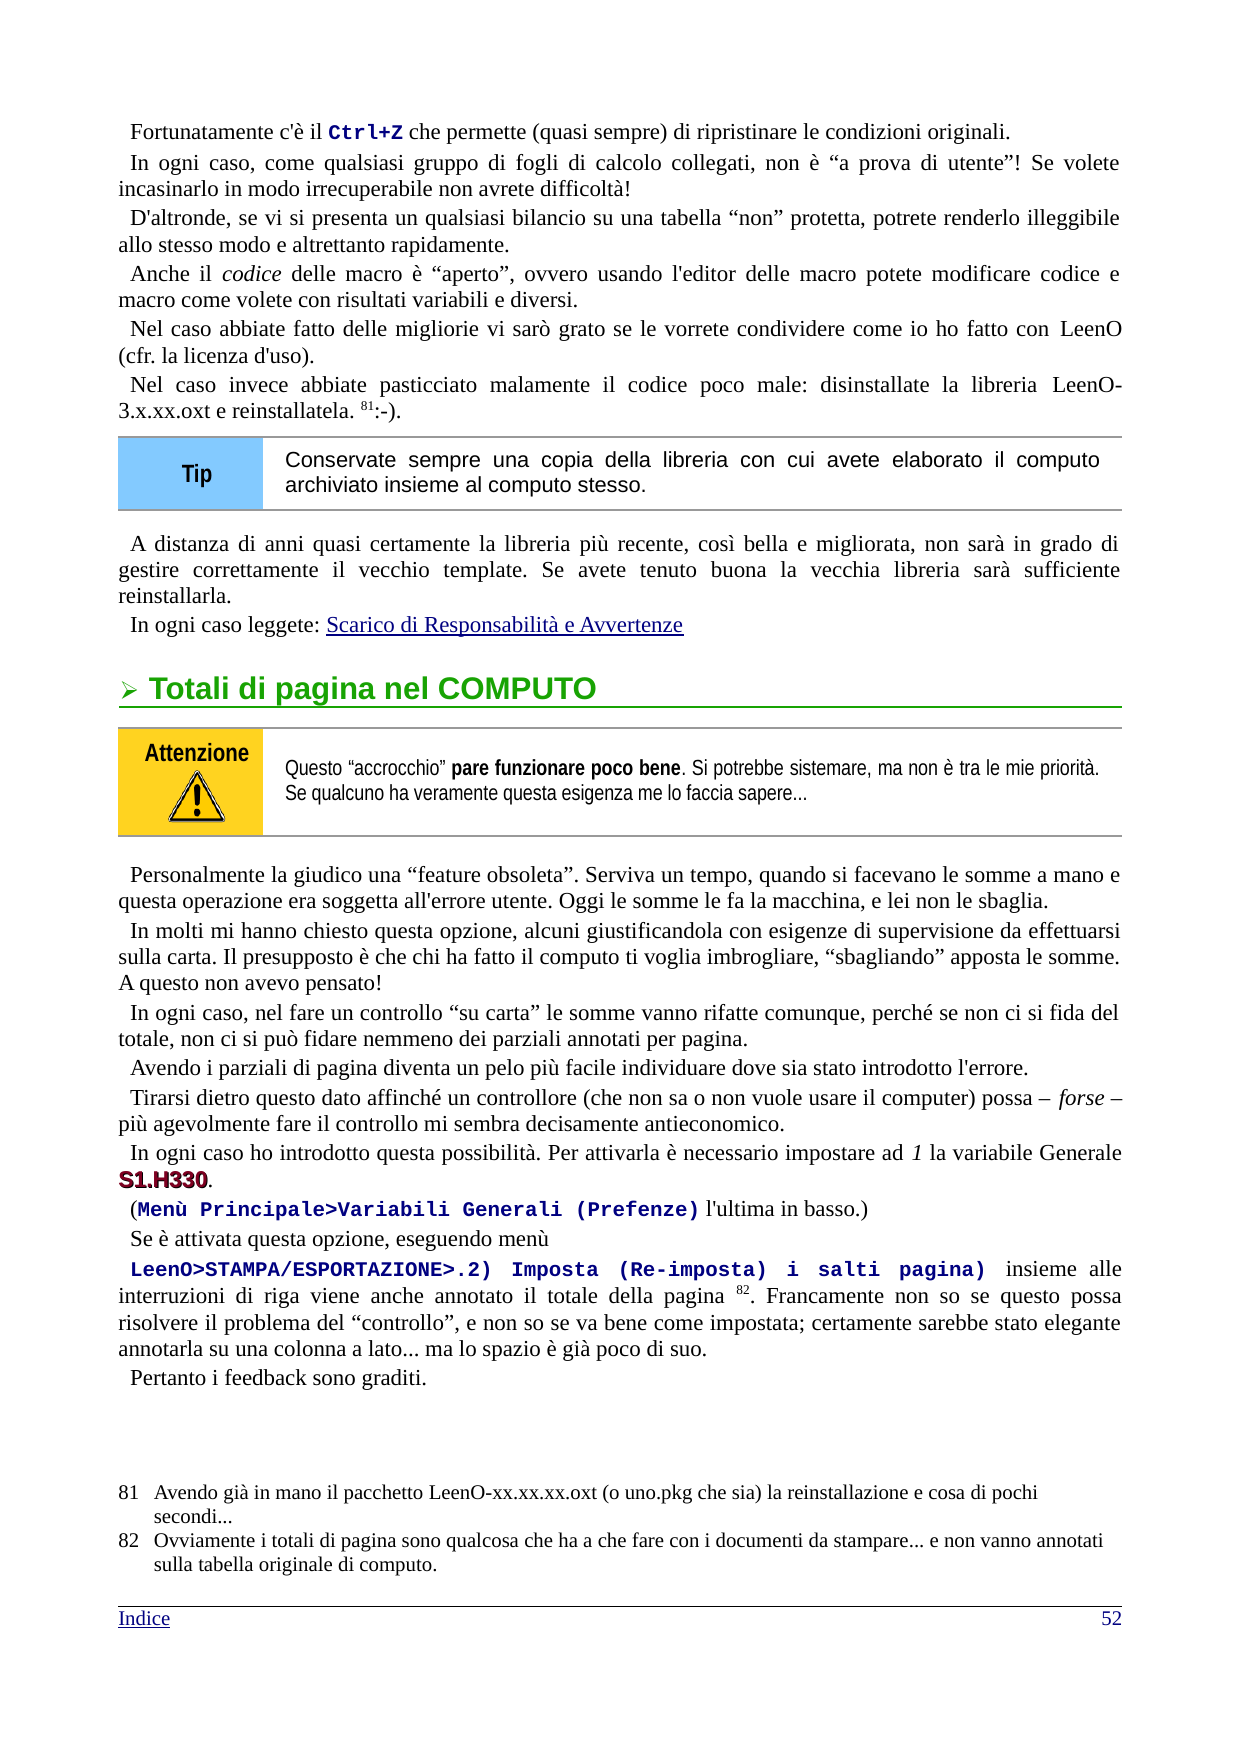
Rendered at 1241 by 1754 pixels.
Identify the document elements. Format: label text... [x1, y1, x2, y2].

text In molti mi hanno chiesto questa opzione, alcuni giustificandola con esigenze di supervisione da effettuarsi sulla carta. Il presupposto è che chi ha fatto il computo ti voglia imbrogliare, “sbagliando” apposta le somme. A questo non avevo pensato! [118, 917, 1122, 996]
text In ogni caso, nel fare un controllo “su carta” le somme vanno rifatte comunque, perché se non ci si fida del totale, non ci si può fidare nemmeno dei parziali annotati per pagina. [118, 999, 1122, 1051]
table_header Tip [118, 438, 263, 509]
text D'altronde, se vi si presenta un qualsiasi bilancio su una tabella “non” protetta, potrete renderlo illeggibile allo stesso modo e altrettanto rapidamente. [118, 204, 1122, 257]
text In ogni caso, come qualsiasi gruppo di fogli di calcolo collegati, non è “a prova di utente”! Se volete incasinarlo in modo irrecuperabile non avrete difficoltà! [118, 149, 1122, 201]
text Avendo già in mano il pacchetto LeenO-xx.xx.xx.oxt (o uno.pkg che sia) la reinstallazione e cosa di pochi secondi... [118, 1480, 1122, 1528]
text Tirarsi dietro questo dato affinché un controllore (che non sa o non vuole usare il computer) possa – forse – più agevolmente fare il controllo mi sembra decisamente antieconomico. [118, 1083, 1122, 1136]
text A distanza di anni quasi certamente la libreria più recente, così bella e migliorata, non sarà in grado di gestire correttamente il vecchio template. Se avete tenuto buona la vecchia libreria sarà sufficiente reinstallarla. [118, 529, 1122, 609]
text In ogni caso leggete: Scarico di Responsabilità e Avvertenze [118, 612, 1122, 638]
table_header Attenzione [118, 729, 263, 835]
subtitle Totali di pagina nel COMPUTO [119, 670, 1122, 706]
text In ogni caso ho introdotto questa possibilità. Per attivarla è necessario impostare ad 1 la variabile Generale S1.H330. [118, 1139, 1122, 1192]
text Ovviamente i totali di pagina sono qualcosa che ha a che fare con i documenti da stampare... e non vanno annotati sulla tabella originale di computo. [118, 1528, 1122, 1576]
text Nel caso invece abbiate pasticciato malamente il codice poco male: disinstallate la libreria LeenO-3.x.xx.oxt e reinstallatela. :-). [118, 371, 1122, 424]
text Personalmente la giudico una “feature obsoleta”. Serviva un tempo, quando si facevano le somme a mano e questa operazione era soggetta all'errore utente. Oggi le somme le fa la macchina, e lei non le sbaglia. [118, 861, 1122, 914]
text (Menù Principale>Variabili Generali (Prefenze) l'ultima in basso.) [118, 1195, 1122, 1222]
text LeenO>STAMPA/ESPORTAZIONE>.2) Imposta (Re-imposta) i salti pagina) insieme alle interruzioni di riga viene anche annotato il totale della pagina . Francamente non so se questo possa risolvere il problema del “controllo”, e non so se va bene come impostata; certamente sarebbe stato elegante annotarla su una colonna a lato... ma lo spazio è già poco di suo. [118, 1255, 1122, 1361]
text Nel caso abbiate fatto delle migliorie vi sarò grato se le vorrete condividere come io ho fatto con LeenO (cfr. la licenza d'uso). [118, 316, 1122, 368]
text Fortunatamente c'è il Ctrl+Z che permette (quasi sempre) di ripristinare le condizioni originali. [118, 118, 1122, 146]
text Pertanto i feedback sono graditi. [118, 1364, 1122, 1391]
text Se è attivata questa opzione, eseguendo menù [118, 1225, 1122, 1252]
picture [164, 766, 229, 826]
table_header Questo “accrocchio” pare funzionare poco bene. Si potrebbe sistemare, ma non è tra le mie priorità. Se qualcuno ha veramente questa esigenza me lo faccia sapere... [264, 729, 1122, 835]
table_header Conservate sempre una copia della libreria con cui avete elaborato il computo archiviato insieme al computo stesso. [264, 438, 1122, 509]
text Avendo i parziali di pagina diventa un pelo più facile individuare dove sia stato introdotto l'errore. [118, 1054, 1122, 1081]
text Anche il codice delle macro è “aperto”, ovvero usando l'editor delle macro potete modificare codice e macro come volete con risultati variabili e diversi. [118, 260, 1122, 313]
